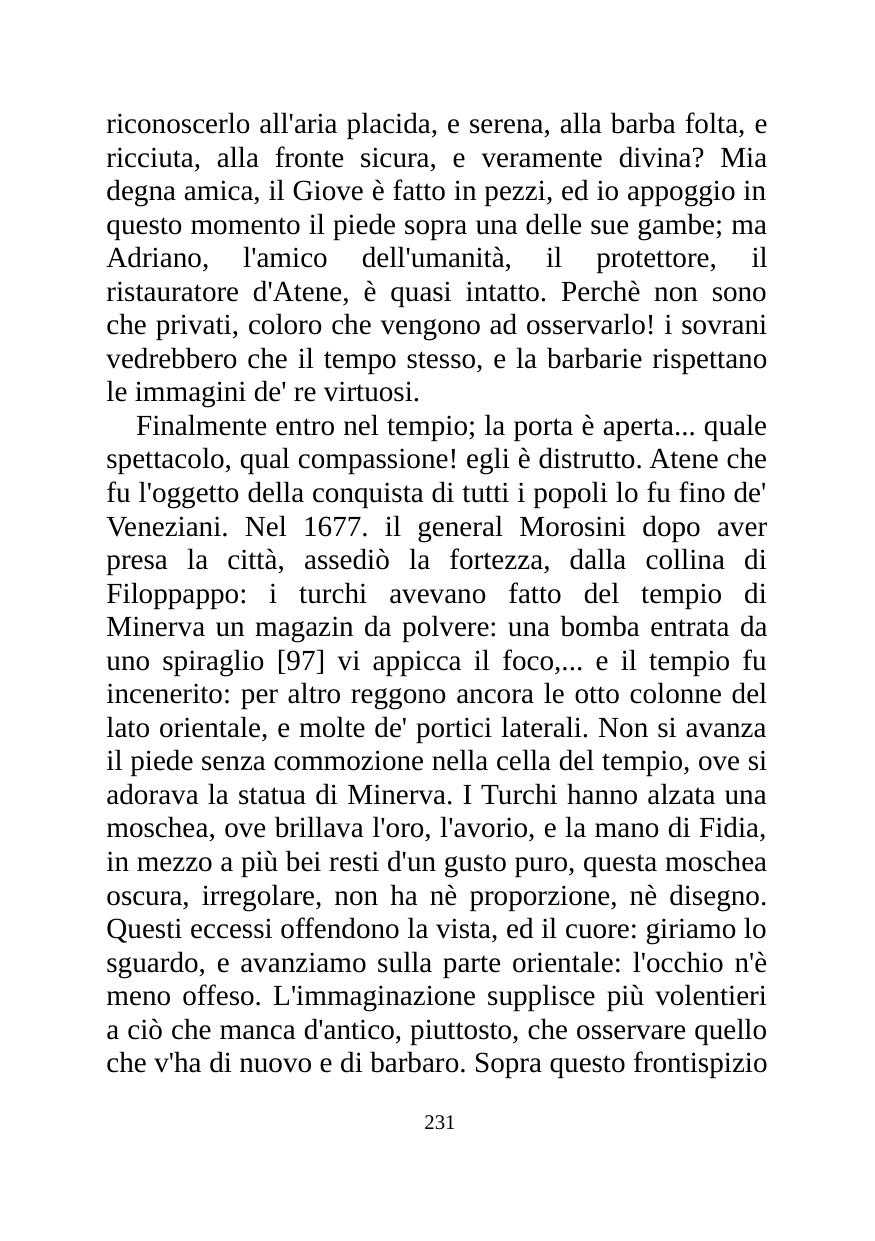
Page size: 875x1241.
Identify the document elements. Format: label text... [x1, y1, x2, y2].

text Finalmente entro nel tempio; la porta è aperta... quale spettacolo, qual compassione! egli è distrutto. Atene che fu l'oggetto della conquista di tutti i popoli lo fu fino de' Veneziani. Nel 1677. il general Morosini dopo aver presa la città, assediò la fortezza, dalla collina di Filoppappo: i turchi avevano fatto del tempio di Minerva un magazin da polvere: una bomba entrata da uno spiraglio [97] vi appicca il foco,... e il tempio fu incenerito: per altro reggono ancora le otto colonne del lato orientale, e molte de' portici laterali. Non si avanza il piede senza commozione nella cella del tempio, ove si adorava la statua di Minerva. I Turchi hanno alzata una moschea, ove brillava l'oro, l'avorio, e la mano di Fidia, in mezzo a più bei resti d'un gusto puro, questa moschea oscura, irregolare, non ha nè proporzione, nè disegno. Questi eccessi offendono la vista, ed il cuore: giriamo lo sguardo, e avanziamo sulla parte orientale: l'occhio n'è meno offeso. L'immaginazione supplisce più volentieri a ciò che manca d'antico, piuttosto, che osservare quello che v'ha di nuovo e di barbaro. Sopra questo frontispizio [106, 408, 768, 1079]
text riconoscerlo all'aria placida, e serena, alla barba folta, e ricciuta, alla fronte sicura, e veramente divina? Mia degna amica, il Giove è fatto in pezzi, ed io appoggio in questo momento il piede sopra una delle sue gambe; ma Adriano, l'amico dell'umanità, il protettore, il ristauratore d'Atene, è quasi intatto. Perchè non sono che privati, coloro che vengono ad osservarlo! i sovrani vedrebbero che il tempo stesso, e la barbarie rispettano le immagini de' re virtuosi. [106, 106, 768, 408]
